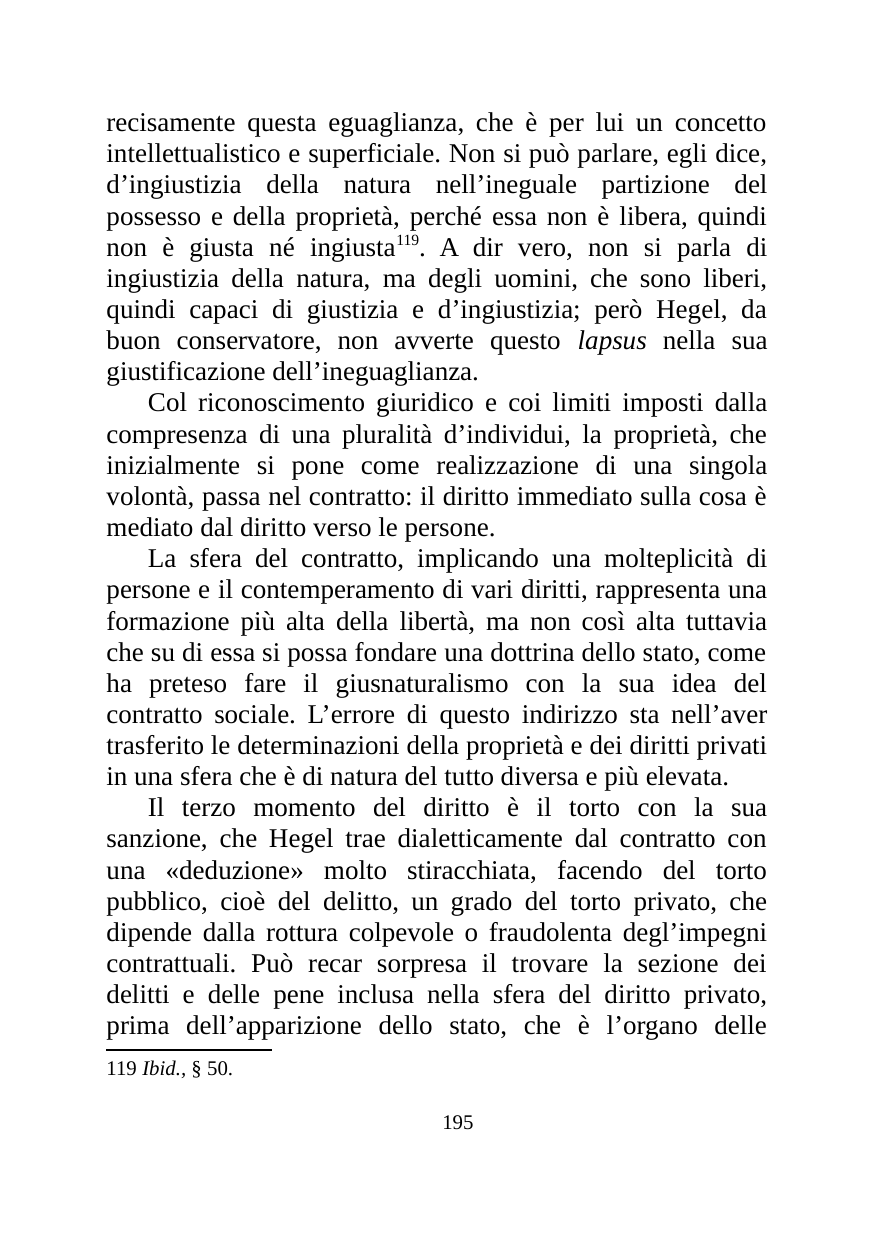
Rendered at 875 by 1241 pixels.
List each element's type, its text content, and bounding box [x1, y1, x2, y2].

text Il terzo momento del diritto è il torto con la sua sanzione, che Hegel trae dialetticamente dal contratto con una «deduzione» molto stiracchiata, facendo del torto pubblico, cioè del delitto, un grado del torto privato, che dipende dalla rottura colpevole o fraudolenta degl’impegni contrattuali. Può recar sorpresa il trovare la sezione dei delitti e delle pene inclusa nella sfera del diritto privato, prima dell’apparizione dello stato, che è l’organo delle [106, 791, 768, 1041]
text Col riconoscimento giuridico e coi limiti imposti dalla compresenza di una pluralità d’individui, la proprietà, che inizialmente si pone come realizzazione di una singola volontà, passa nel contratto: il diritto immediato sulla cosa è mediato dal diritto verso le persone. [106, 387, 768, 542]
text La sfera del contratto, implicando una molteplicità di persone e il contemperamento di vari diritti, rappresenta una formazione più alta della libertà, ma non così alta tuttavia che su di essa si possa fondare una dottrina dello stato, come ha preteso fare il giusnaturalismo con la sua idea del contratto sociale. L’errore di questo indirizzo sta nell’aver trasferito le determinazioni della proprietà e dei diritti privati in una sfera che è di natura del tutto diversa e più elevata. [106, 542, 768, 791]
text recisamente questa eguaglianza, che è per lui un concetto intellettualistico e superficiale. Non si può parlare, egli dice, d’ingiustizia della natura nell’ineguale partizione del possesso e della proprietà, perché essa non è libera, quindi non è giusta né ingiusta. A dir vero, non si parla di ingiustizia della natura, ma degli uomini, che sono liberi, quindi capaci di giustizia e d’ingiustizia; però Hegel, da buon conservatore, non avverte questo lapsus nella sua giustificazione dell’ineguaglianza. [106, 106, 768, 387]
text Ibid., § 50. [106, 1056, 768, 1080]
